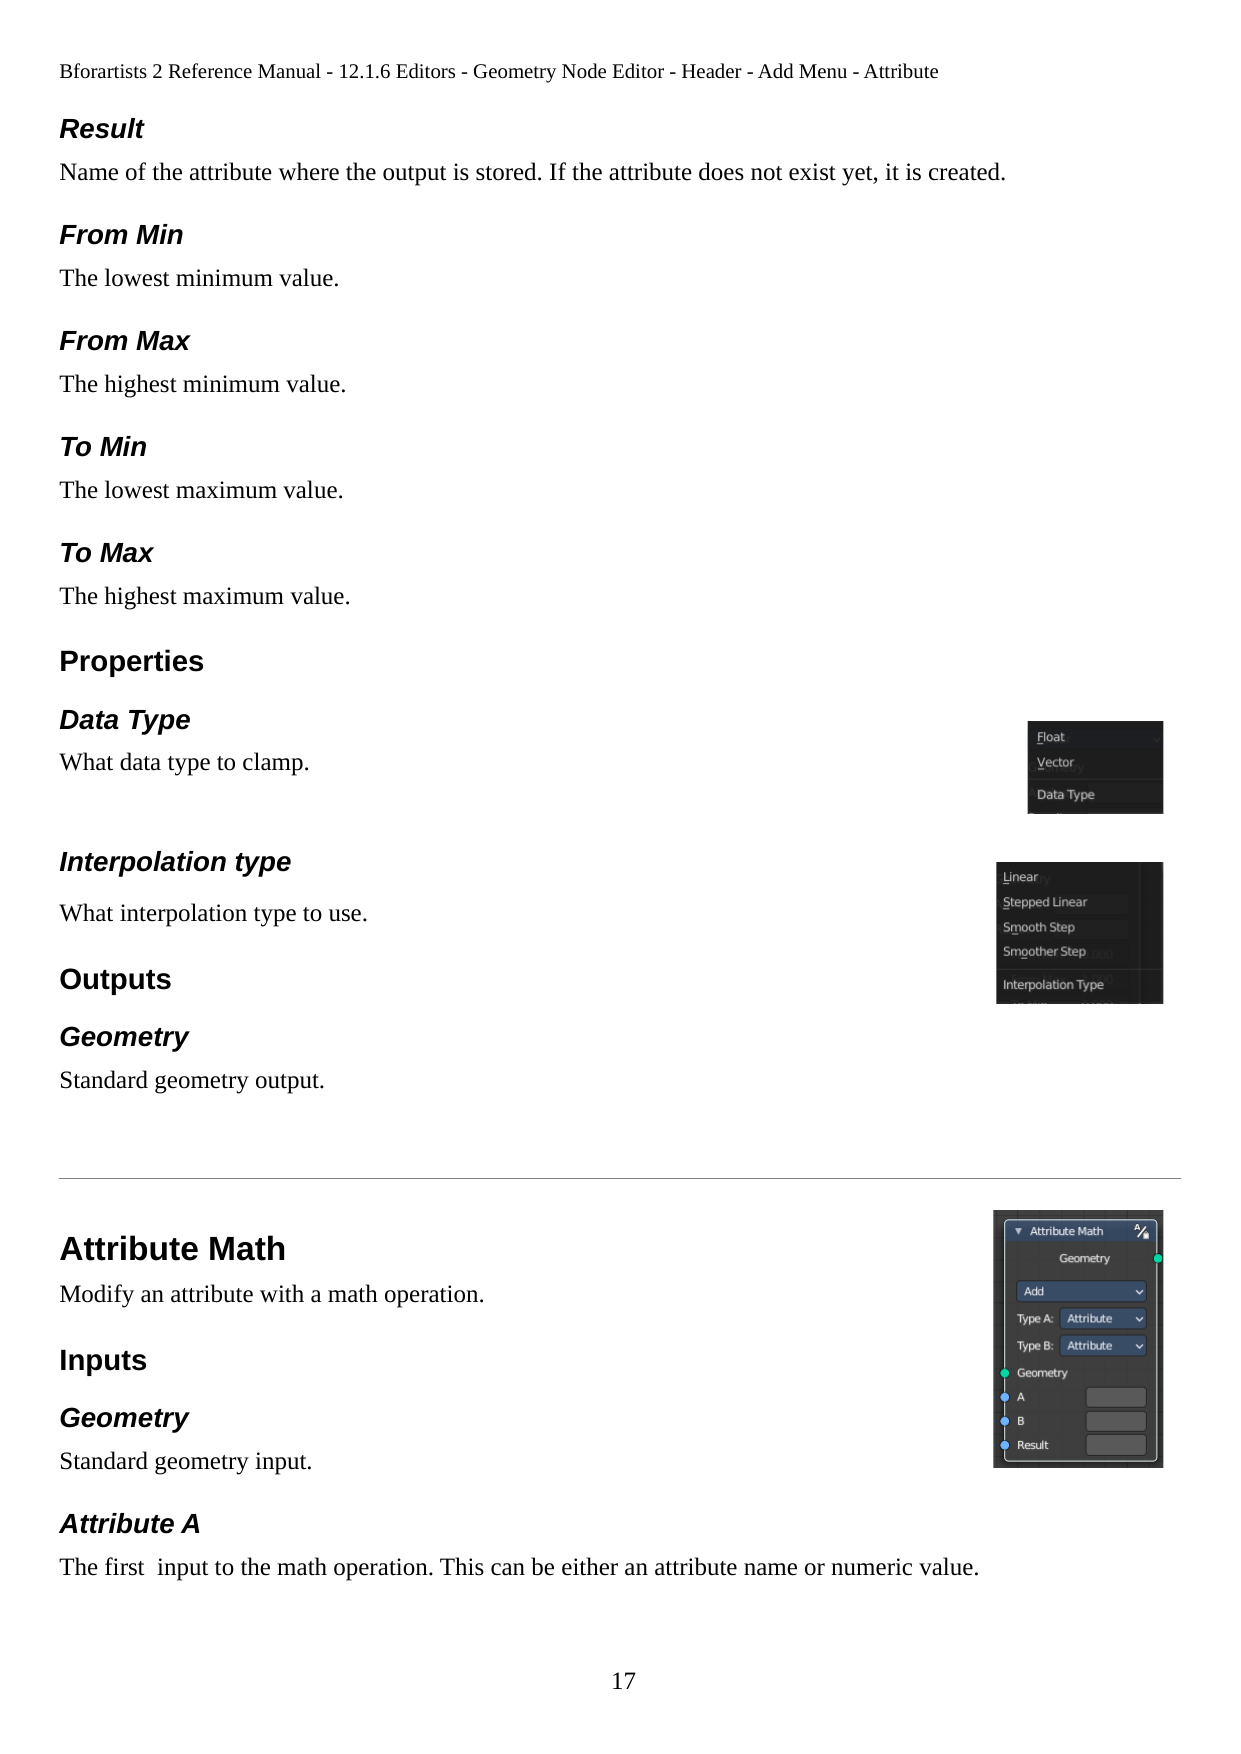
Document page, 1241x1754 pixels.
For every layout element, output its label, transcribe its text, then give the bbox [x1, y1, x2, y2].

subtitle Result [59, 113, 1181, 144]
subtitle From Max [59, 324, 1181, 356]
text The highest minimum value. [59, 369, 1181, 398]
subtitle [1164, 1402, 1181, 1434]
text [1164, 747, 1181, 776]
picture [996, 862, 1164, 1004]
text Standard geometry output. [59, 1065, 1181, 1094]
text Standard geometry input. [59, 1446, 1181, 1475]
subtitle To Min [59, 430, 1181, 462]
text Name of the attribute where the output is stored. If the attribute does not exist yet, it is created. [59, 157, 1181, 186]
text The first input to the math operation. This can be either an attribute name or numeric value. [59, 1552, 1181, 1581]
text The lowest maximum value. [59, 475, 1181, 503]
picture [993, 1210, 1164, 1468]
subtitle [1164, 1228, 1181, 1267]
text The highest maximum value. [59, 581, 1181, 609]
subtitle [1164, 1343, 1181, 1377]
picture [1027, 721, 1164, 814]
subtitle Properties [59, 644, 1181, 678]
text Modify an attribute with a math operation. [59, 1279, 993, 1308]
text Interpolation type [59, 846, 1181, 877]
subtitle [1164, 962, 1181, 996]
subtitle Inputs [59, 1343, 993, 1377]
subtitle Geometry [59, 1021, 1181, 1053]
subtitle Geometry [59, 1402, 993, 1434]
text The lowest minimum value. [59, 263, 1181, 292]
subtitle Outputs [59, 962, 996, 996]
subtitle Attribute A [59, 1508, 1181, 1540]
subtitle To Max [59, 536, 1181, 568]
subtitle From Min [59, 218, 1181, 250]
subtitle Data Type [59, 703, 1181, 735]
text What interpolation type to use. [59, 898, 996, 927]
text What data type to clamp. [59, 747, 1027, 776]
subtitle Attribute Math [59, 1228, 993, 1267]
